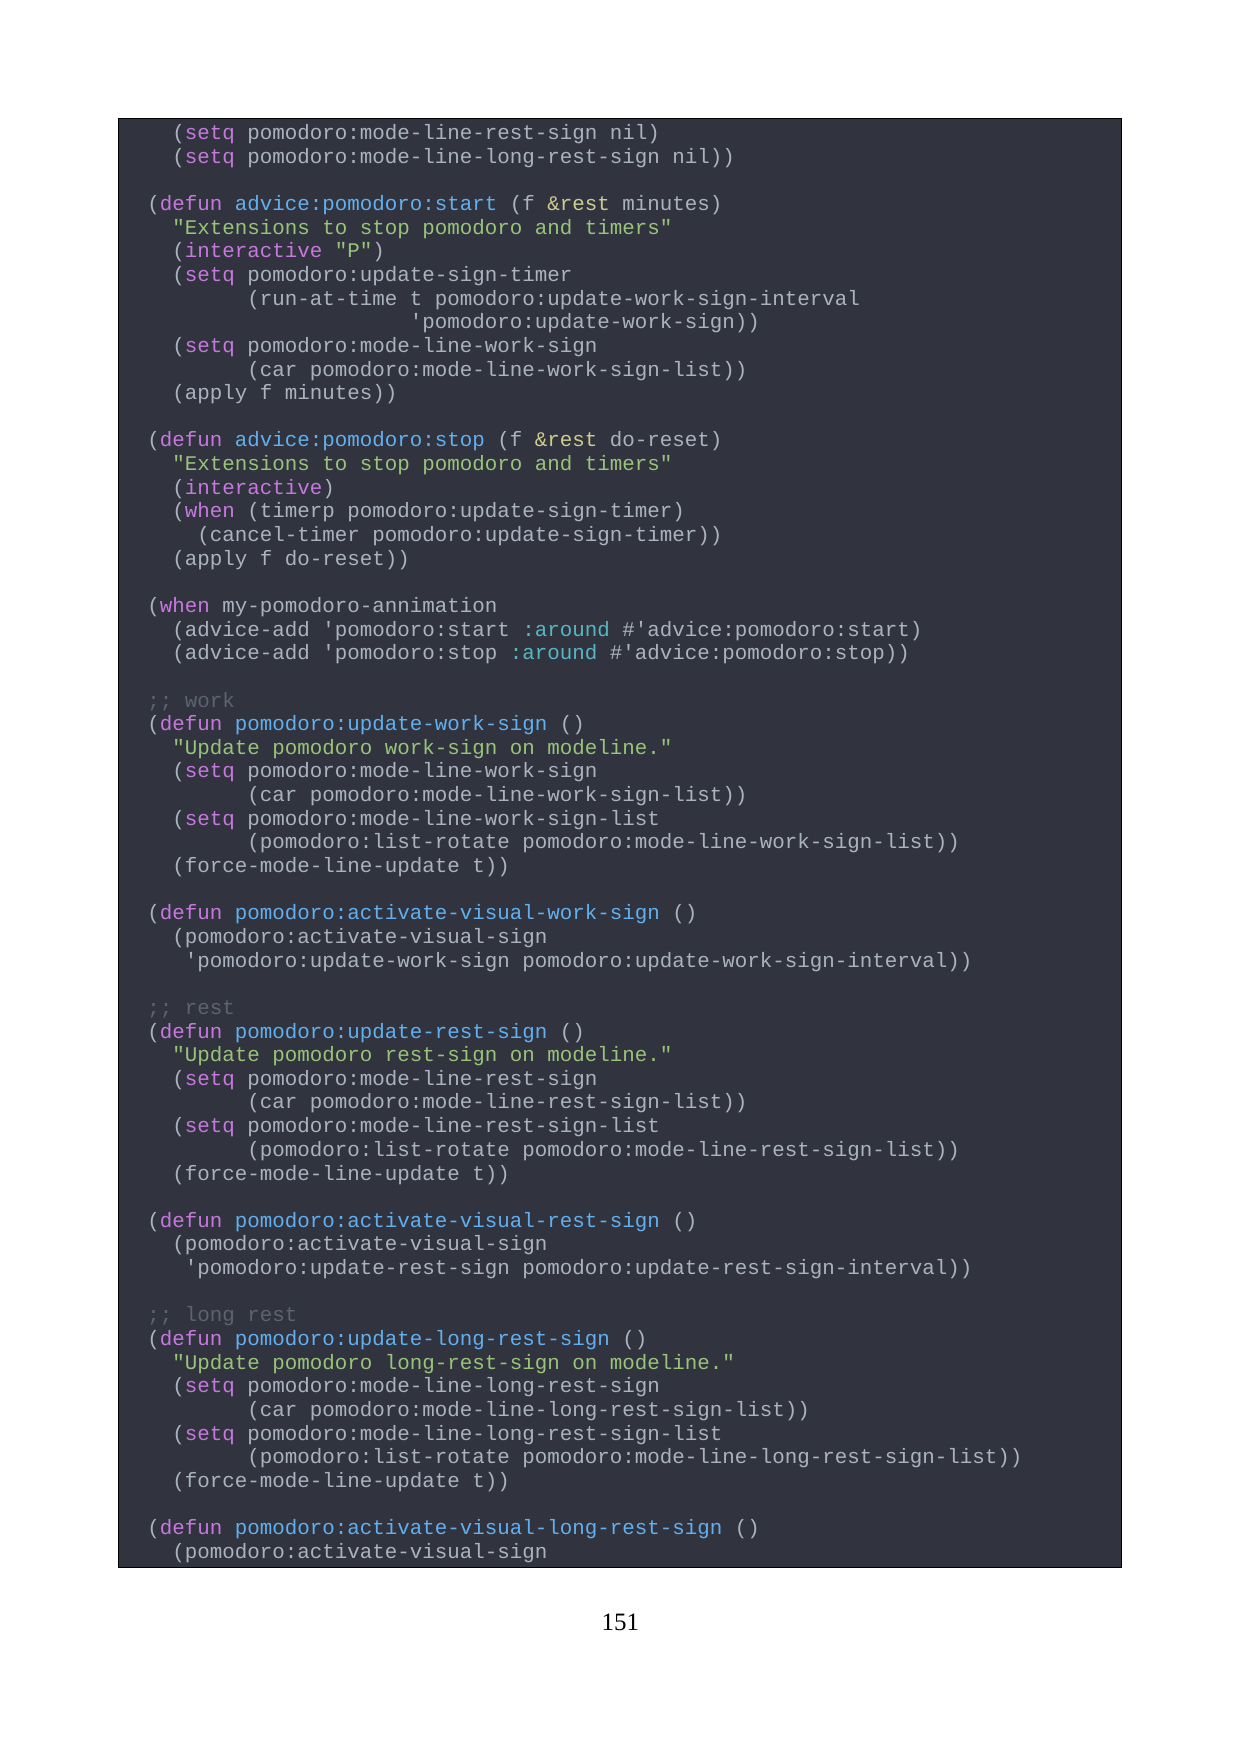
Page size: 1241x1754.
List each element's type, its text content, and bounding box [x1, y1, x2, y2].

text (setq pomodoro:mode-line-rest-sign [119, 1064, 1121, 1088]
text "Update pomodoro work-sign on modeline." [119, 733, 1121, 757]
text (pomodoro:list-rotate pomodoro:mode-line-long-rest-sign-list)) [119, 1442, 1121, 1466]
text (cancel-timer pomodoro:update-sign-timer)) [119, 520, 1121, 544]
text (advice-add 'pomodoro:start :around #'advice:pomodoro:start) [119, 615, 1121, 638]
text 'pomodoro:update-work-sign)) [119, 307, 1121, 331]
text (setq pomodoro:mode-line-long-rest-sign-list [119, 1419, 1121, 1442]
text (setq pomodoro:mode-line-long-rest-sign [119, 1371, 1121, 1395]
text (defun pomodoro:update-work-sign () [119, 709, 1121, 733]
text (defun pomodoro:update-long-rest-sign () [119, 1324, 1121, 1348]
text (setq pomodoro:mode-line-work-sign [119, 331, 1121, 354]
text (force-mode-line-update t)) [119, 851, 1121, 875]
text 'pomodoro:update-work-sign pomodoro:update-work-sign-interval)) [119, 946, 1121, 969]
text (defun pomodoro:activate-visual-rest-sign () [119, 1206, 1121, 1229]
text (defun advice:pomodoro:start (f &rest minutes) [119, 189, 1121, 213]
text 'pomodoro:update-rest-sign pomodoro:update-rest-sign-interval)) [119, 1253, 1121, 1277]
text (defun pomodoro:activate-visual-long-rest-sign () [119, 1513, 1121, 1537]
text (car pomodoro:mode-line-work-sign-list)) [119, 780, 1121, 804]
text "Update pomodoro rest-sign on modeline." [119, 1040, 1121, 1064]
text (pomodoro:activate-visual-sign [119, 922, 1121, 946]
text (force-mode-line-update t)) [119, 1466, 1121, 1489]
text (defun advice:pomodoro:stop (f &rest do-reset) [119, 426, 1121, 449]
text (pomodoro:list-rotate pomodoro:mode-line-work-sign-list)) [119, 827, 1121, 851]
text (car pomodoro:mode-line-work-sign-list)) [119, 354, 1121, 378]
text (when my-pomodoro-annimation [119, 591, 1121, 615]
text (interactive "P") [119, 236, 1121, 260]
text (setq pomodoro:mode-line-rest-sign-list [119, 1111, 1121, 1135]
text (setq pomodoro:mode-line-work-sign-list [119, 804, 1121, 827]
text ;; work [119, 686, 1121, 709]
text (setq pomodoro:mode-line-long-rest-sign nil)) [119, 142, 1121, 165]
text (car pomodoro:mode-line-rest-sign-list)) [119, 1088, 1121, 1111]
text (setq pomodoro:mode-line-rest-sign nil) [119, 119, 1121, 142]
text (apply f do-reset)) [119, 544, 1121, 567]
text (pomodoro:activate-visual-sign [119, 1537, 1121, 1567]
text (pomodoro:activate-visual-sign [119, 1229, 1121, 1253]
text (when (timerp pomodoro:update-sign-timer) [119, 496, 1121, 520]
text (car pomodoro:mode-line-long-rest-sign-list)) [119, 1395, 1121, 1419]
text (setq pomodoro:update-sign-timer [119, 260, 1121, 284]
text ;; rest [119, 993, 1121, 1017]
text (pomodoro:list-rotate pomodoro:mode-line-rest-sign-list)) [119, 1135, 1121, 1158]
text "Extensions to stop pomodoro and timers" [119, 213, 1121, 236]
text (advice-add 'pomodoro:stop :around #'advice:pomodoro:stop)) [119, 638, 1121, 662]
text (force-mode-line-update t)) [119, 1158, 1121, 1182]
text ;; long rest [119, 1300, 1121, 1324]
text (setq pomodoro:mode-line-work-sign [119, 757, 1121, 780]
text (apply f minutes)) [119, 378, 1121, 402]
text "Extensions to stop pomodoro and timers" [119, 449, 1121, 473]
text (run-at-time t pomodoro:update-work-sign-interval [119, 284, 1121, 307]
text (defun pomodoro:activate-visual-work-sign () [119, 898, 1121, 922]
text "Update pomodoro long-rest-sign on modeline." [119, 1348, 1121, 1371]
text (defun pomodoro:update-rest-sign () [119, 1017, 1121, 1040]
text (interactive) [119, 473, 1121, 496]
